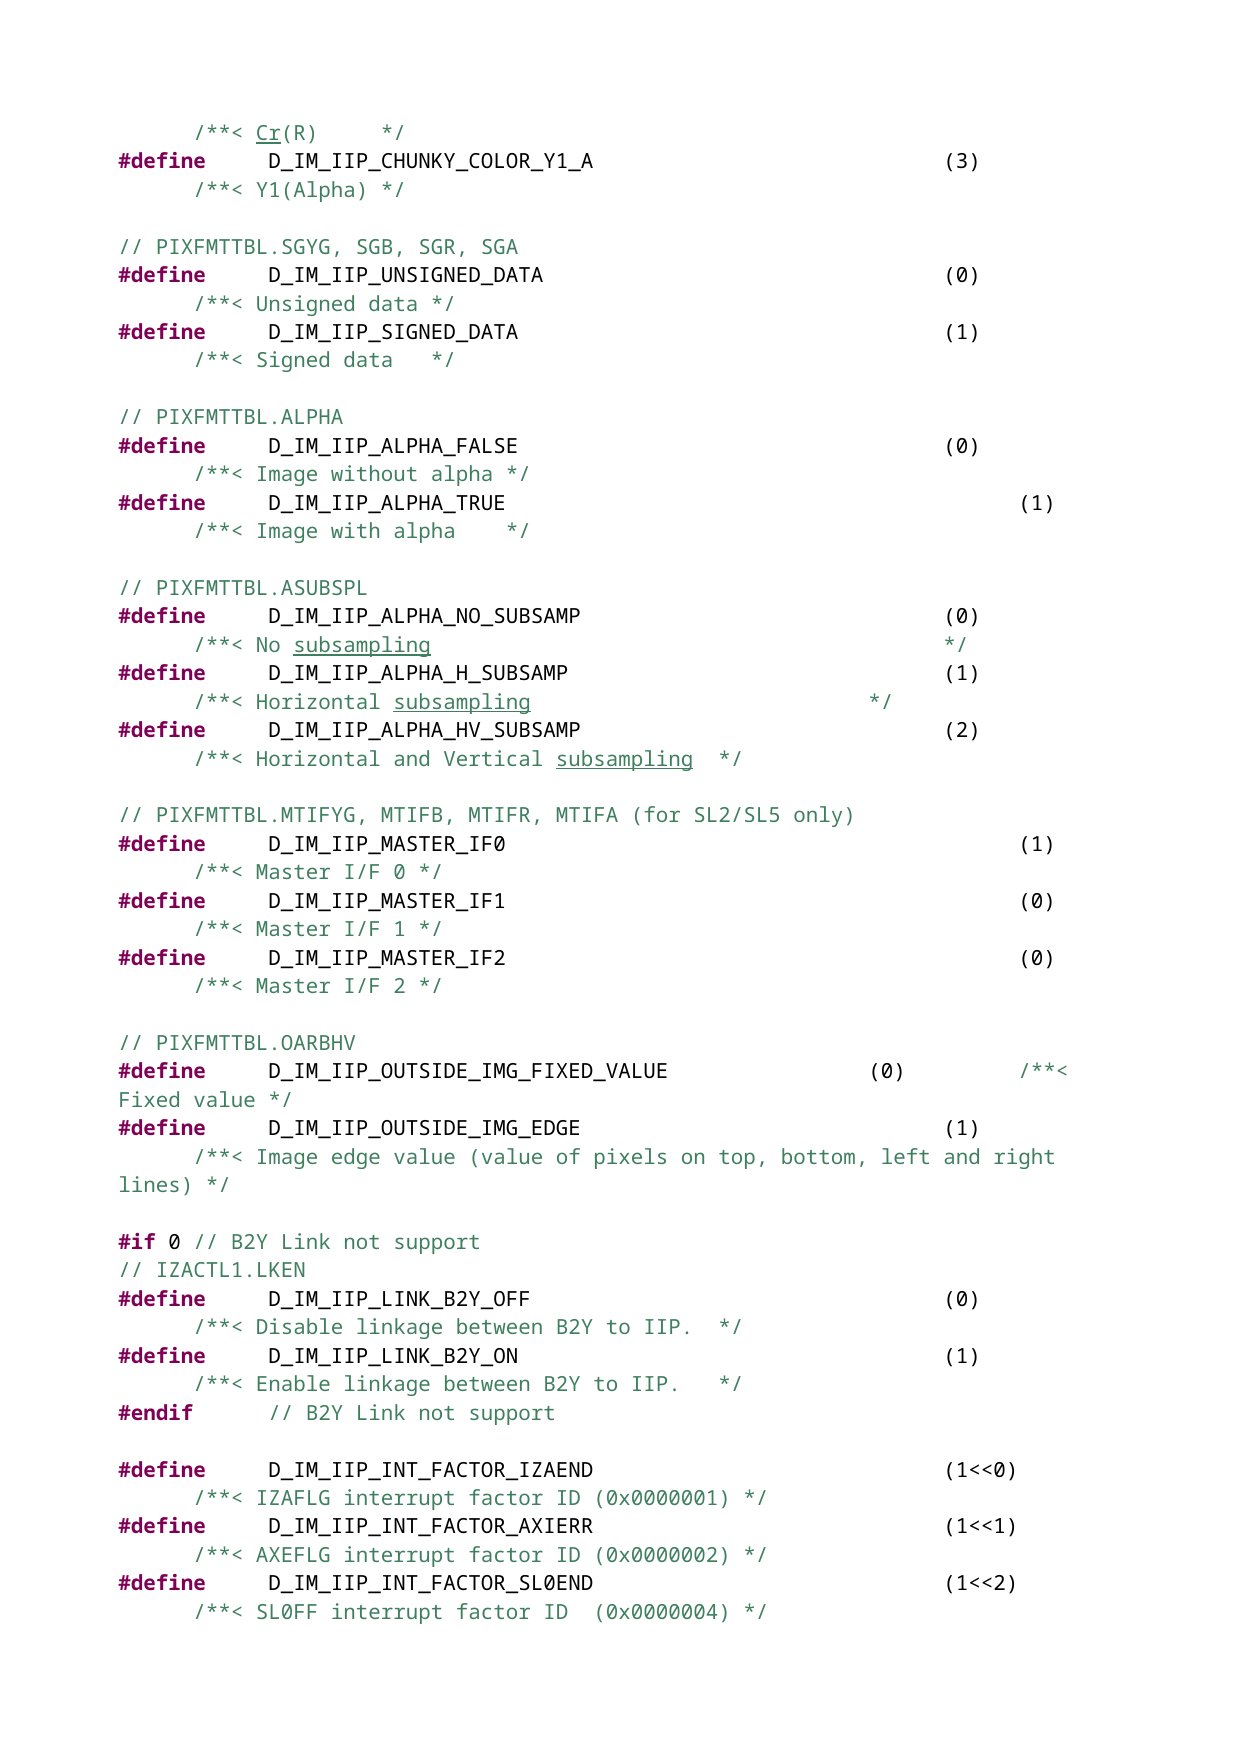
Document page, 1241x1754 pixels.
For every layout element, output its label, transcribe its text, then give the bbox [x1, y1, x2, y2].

text #define D_IM_IIP_INT_FACTOR_AXIERR (1<<1) /**< AXEFLG interrupt factor ID (0x0000002) */ [118, 1512, 1122, 1568]
text #define D_IM_IIP_OUTSIDE_IMG_EDGE (1) /**< Image edge value (value of pixels on top, bottom, left and right lines) */ [118, 1113, 1122, 1199]
text #define D_IM_IIP_ALPHA_TRUE (1) /**< Image with alpha */ [118, 488, 1122, 545]
text #endif // B2Y Link not support [118, 1398, 1122, 1426]
text /**< Cr(R) */ [118, 118, 1122, 147]
text #define D_IM_IIP_SIGNED_DATA (1) /**< Signed data */ [118, 317, 1122, 374]
text #define D_IM_IIP_ALPHA_HV_SUBSAMP (2) /**< Horizontal and Vertical subsampling */ [118, 715, 1122, 772]
text #define D_IM_IIP_ALPHA_NO_SUBSAMP (0) /**< No subsampling */ [118, 602, 1122, 658]
text #define D_IM_IIP_UNSIGNED_DATA (0) /**< Unsigned data */ [118, 260, 1122, 317]
text #define D_IM_IIP_ALPHA_FALSE (0) /**< Image without alpha */ [118, 431, 1122, 488]
text // PIXFMTTBL.OARBHV [118, 1028, 1122, 1057]
text // PIXFMTTBL.MTIFYG, MTIFB, MTIFR, MTIFA (for SL2/SL5 only) [118, 801, 1122, 829]
text #define D_IM_IIP_INT_FACTOR_SL0END (1<<2) /**< SL0FF interrupt factor ID (0x0000004) */ [118, 1568, 1122, 1625]
text #define D_IM_IIP_MASTER_IF2 (0) /**< Master I/F 2 */ [118, 943, 1122, 1000]
text #define D_IM_IIP_MASTER_IF1 (0) /**< Master I/F 1 */ [118, 886, 1122, 943]
text #define D_IM_IIP_LINK_B2Y_OFF (0) /**< Disable linkage between B2Y to IIP. */ [118, 1284, 1122, 1341]
text // PIXFMTTBL.SGYG, SGB, SGR, SGA [118, 232, 1122, 260]
text #define D_IM_IIP_OUTSIDE_IMG_FIXED_VALUE (0) /**< Fixed value */ [118, 1057, 1122, 1113]
text #define D_IM_IIP_ALPHA_H_SUBSAMP (1) /**< Horizontal subsampling */ [118, 658, 1122, 715]
text #define D_IM_IIP_INT_FACTOR_IZAEND (1<<0) /**< IZAFLG interrupt factor ID (0x0000001) */ [118, 1455, 1122, 1512]
text #if 0 // B2Y Link not support [118, 1227, 1122, 1256]
text #define D_IM_IIP_CHUNKY_COLOR_Y1_A (3) /**< Y1(Alpha) */ [118, 147, 1122, 203]
text #define D_IM_IIP_MASTER_IF0 (1) /**< Master I/F 0 */ [118, 829, 1122, 886]
text #define D_IM_IIP_LINK_B2Y_ON (1) /**< Enable linkage between B2Y to IIP. */ [118, 1341, 1122, 1398]
text // PIXFMTTBL.ALPHA [118, 402, 1122, 431]
text // PIXFMTTBL.ASUBSPL [118, 573, 1122, 602]
text // IZACTL1.LKEN [118, 1256, 1122, 1284]
